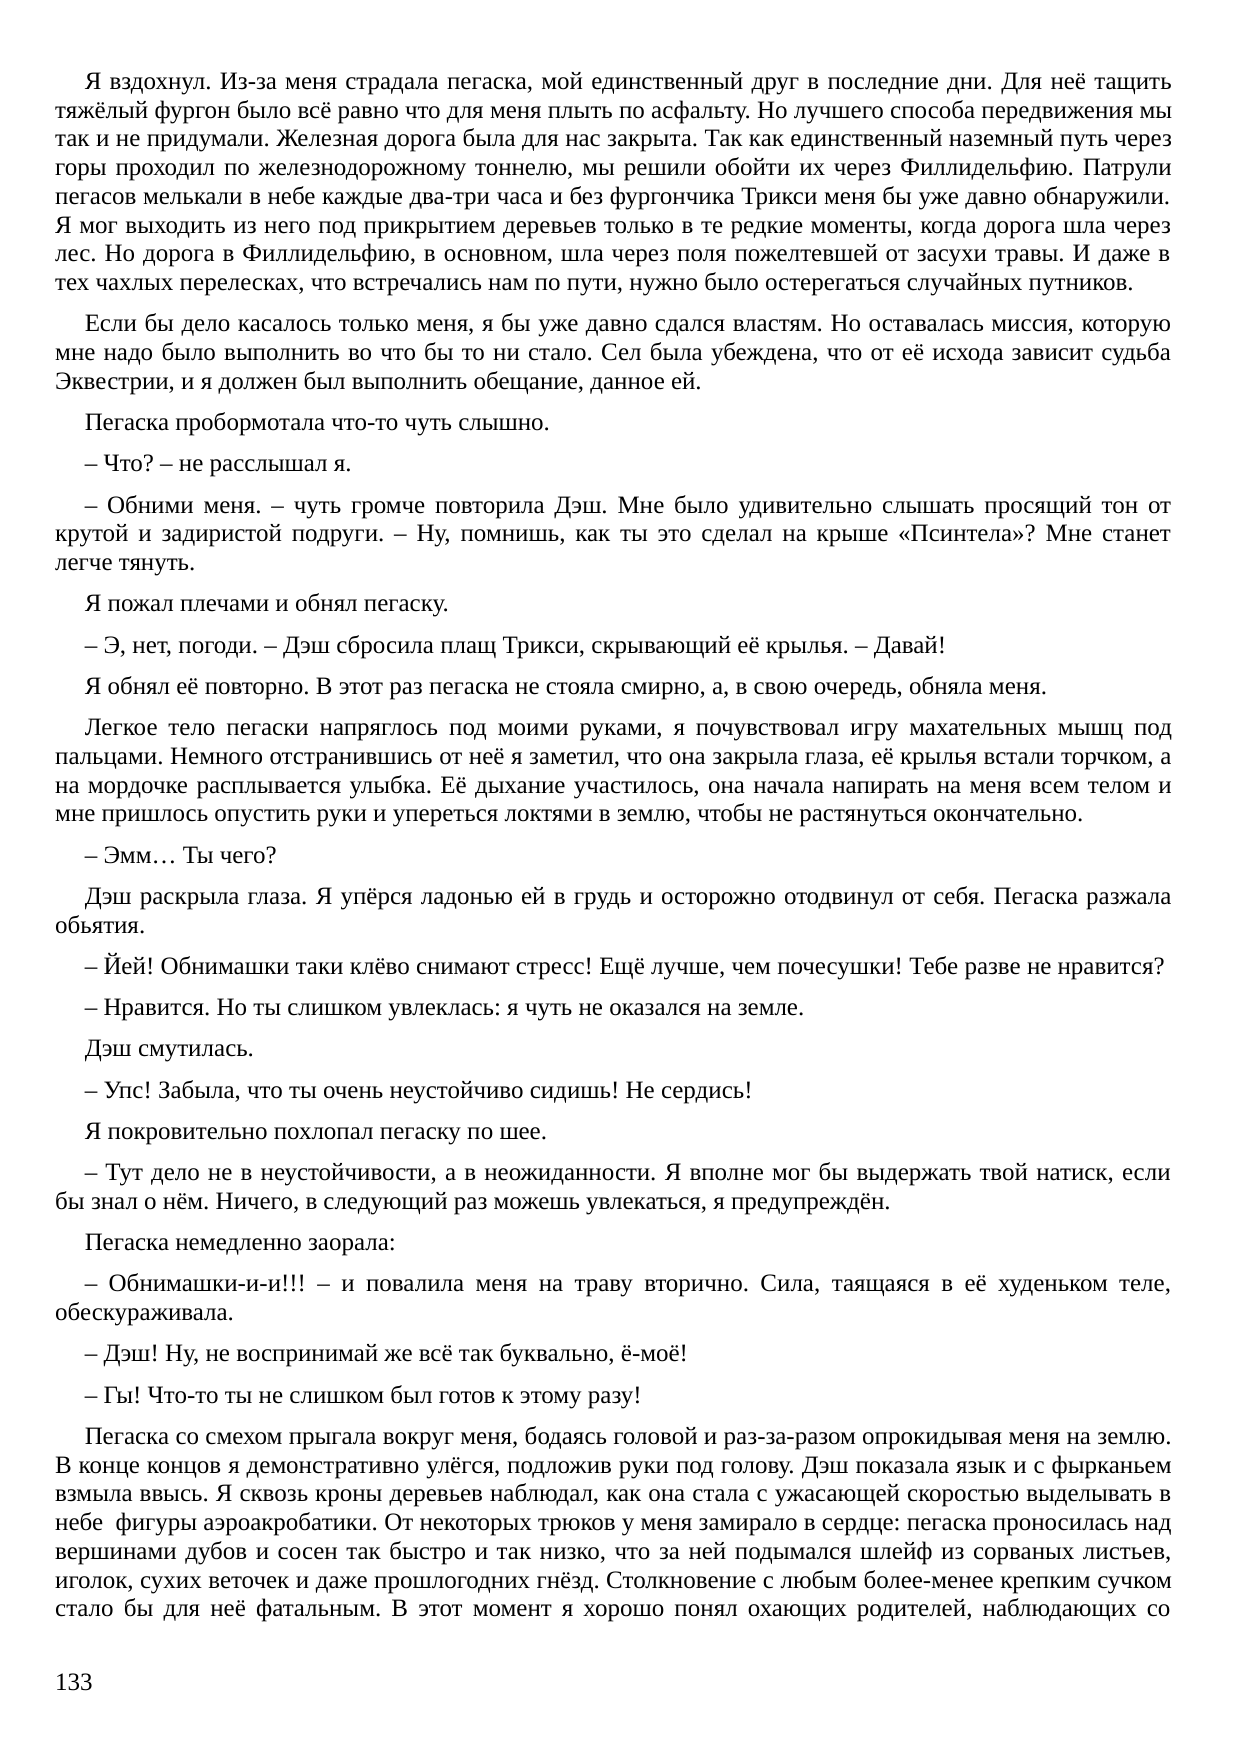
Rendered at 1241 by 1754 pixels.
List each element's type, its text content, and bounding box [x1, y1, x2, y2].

text – Йей! Обнимашки таки клёво снимают стресс! Ещё лучше, чем почесушки! Тебе разве не нравится? [55, 951, 1173, 980]
text Пегаска пробормотала что-то чуть слышно. [55, 407, 1173, 436]
text Я покровительно похлопал пегаску по шее. [55, 1116, 1173, 1145]
text – Упс! Забыла, что ты очень неустойчиво сидишь! Не сердись! [55, 1075, 1173, 1103]
text – Дэш! Ну, не воспринимай же всё так буквально, ё-моё! [55, 1338, 1173, 1367]
text Дэш раскрыла глаза. Я упёрся ладонью ей в грудь и осторожно отодвинул от себя. Пегаска разжала обьятия. [55, 881, 1173, 938]
text – Что? – не расслышал я. [55, 448, 1173, 477]
text Дэш смутилась. [55, 1033, 1173, 1062]
text Пегаска немедленно заорала: [55, 1227, 1173, 1256]
text Пегаска со смехом прыгала вокруг меня, бодаясь головой и раз-за-разом опрокидывая меня на землю. В конце концов я демонстративно улёгся, подложив руки под голову. Дэш показала язык и с фырканьем взмыла ввысь. Я сквозь кроны деревьев наблюдал, как она стала с ужасающей скоростью выделывать в небе фигуры аэроакробатики. От некоторых трюков у меня замирало в сердце: пегаска проносилась над вершинами дубов и сосен так быстро и так низко, что за ней подымался шлейф из сорваных листьев, иголок, сухих веточек и даже прошлогодних гнёзд. Столкновение с любым более-менее крепким сучком стало бы для неё фатальным. В этот момент я хорошо понял охающих родителей, наблюдающих со [55, 1421, 1173, 1622]
text – Нравится. Но ты слишком увлеклась: я чуть не оказался на земле. [55, 992, 1173, 1021]
text Если бы дело касалось только меня, я бы уже давно сдался властям. Но оставалась миссия, которую мне надо было выполнить во что бы то ни стало. Сел была убеждена, что от её исхода зависит судьба Эквестрии, и я должен был выполнить обещание, данное ей. [55, 308, 1173, 395]
text Легкое тело пегаски напряглось под моими руками, я почувствовал игру махательных мышц под пальцами. Немного отстранившись от неё я заметил, что она закрыла глаза, её крылья встали торчком, а на мордочке расплывается улыбка. Её дыхание участилось, она начала напирать на меня всем телом и мне пришлось опустить руки и упереться локтями в землю, чтобы не растянуться окончательно. [55, 712, 1173, 827]
text Я вздохнул. Из-за меня страдала пегаска, мой единственный друг в последние дни. Для неё тащить тяжёлый фургон было всё равно что для меня плыть по асфальту. Но лучшего способа передвижения мы так и не придумали. Железная дорога была для нас закрыта. Так как единственный наземный путь через горы проходил по железнодорожному тоннелю, мы решили обойти их через Филлидельфию. Патрули пегасов мелькали в небе каждые два-три часа и без фургончика Трикси меня бы уже давно обнаружили. Я мог выходить из него под прикрытием деревьев только в те редкие моменты, когда дорога шла через лес. Но дорога в Филлидельфию, в основном, шла через поля пожелтевшей от засухи травы. И даже в тех чахлых перелесках, что встречались нам по пути, нужно было остерегаться случайных путников. [55, 66, 1173, 296]
text Я обнял её повторно. В этот раз пегаска не стояла смирно, а, в свою очередь, обняла меня. [55, 671, 1173, 700]
text – Тут дело не в неустойчивости, а в неожиданности. Я вполне мог бы выдержать твой натиск, если бы знал о нём. Ничего, в следующий раз можешь увлекаться, я предупреждён. [55, 1157, 1173, 1215]
text – Гы! Что-то ты не слишком был готов к этому разу! [55, 1380, 1173, 1408]
text – Эмм… Ты чего? [55, 840, 1173, 868]
text – Обними меня. – чуть громче повторила Дэш. Мне было удивительно слышать просящий тон от крутой и задиристой подруги. – Ну, помнишь, как ты это сделал на крыше «Псинтела»? Мне станет легче тянуть. [55, 490, 1173, 576]
text – Обнимашки-и-и!!! – и повалила меня на траву вторично. Сила, таящаяся в её худеньком теле, обескураживала. [55, 1268, 1173, 1326]
text – Э, нет, погоди. – Дэш сбросила плащ Трикси, скрывающий её крылья. – Давай! [55, 630, 1173, 658]
text Я пожал плечами и обнял пегаску. [55, 588, 1173, 617]
